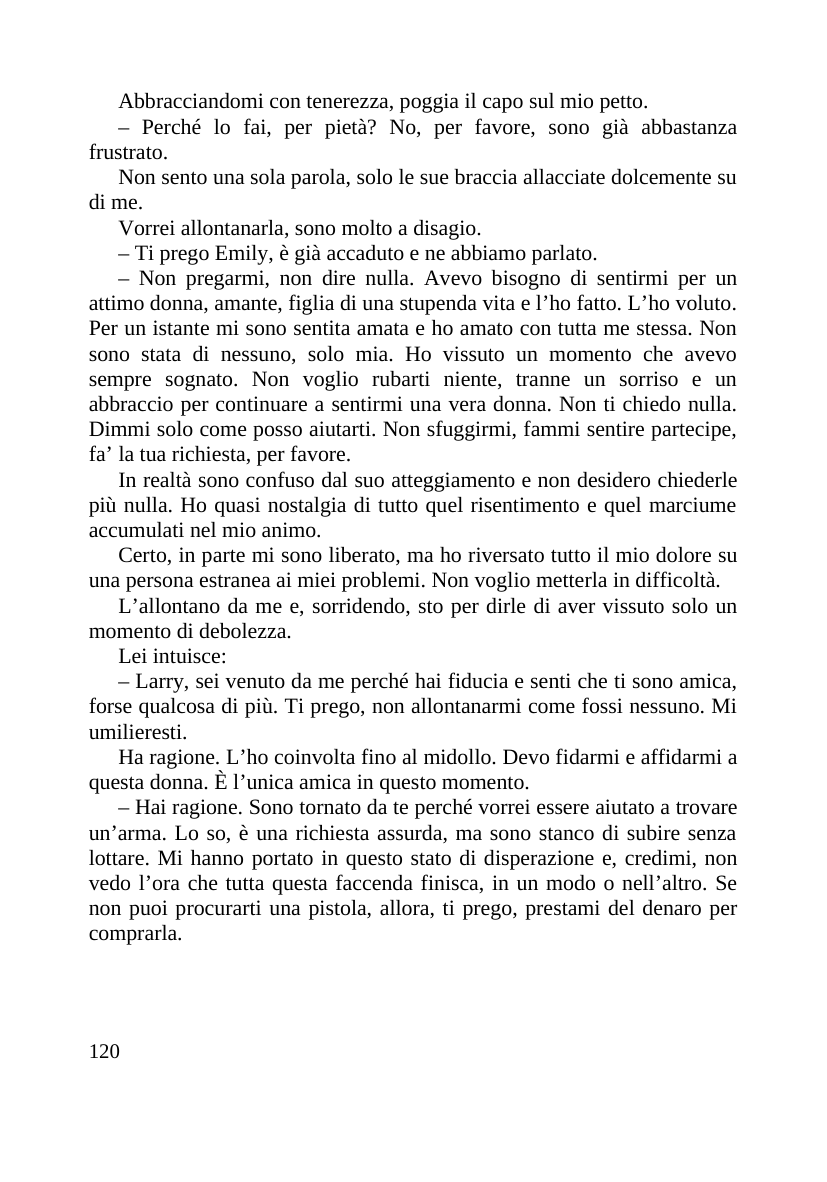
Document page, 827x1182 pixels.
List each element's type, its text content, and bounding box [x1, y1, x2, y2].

text – Perché lo fai, per pietà? No, per favore, sono già abbastanza frustrato. [88, 114, 738, 164]
text Ha ragione. L’ho coinvolta fino al midollo. Devo fidarmi e affidarmi a questa donna. È l’unica amica in questo momento. [88, 744, 738, 794]
text In realtà sono confuso dal suo atteggiamento e non desidero chiederle più nulla. Ho quasi nostalgia di tutto quel risentimento e quel marciume accumulati nel mio animo. [88, 467, 738, 542]
text Lei intuisce: [88, 643, 738, 668]
text – Hai ragione. Sono tornato da te perché vorrei essere aiutato a trovare un’arma. Lo so, è una richiesta assurda, ma sono stanco di subire senza lottare. Mi hanno portato in questo stato di disperazione e, credimi, non vedo l’ora che tutta questa faccenda finisca, in un modo o nell’altro. Se non puoi procurarti una pistola, allora, ti prego, prestami del denaro per comprarla. [88, 794, 738, 946]
text Certo, in parte mi sono liberato, ma ho riversato tutto il mio dolore su una persona estranea ai miei problemi. Non voglio metterla in difficoltà. [88, 542, 738, 593]
text – Non pregarmi, non dire nulla. Avevo bisogno di sentirmi per un attimo donna, amante, figlia di una stupenda vita e l’ho fatto. L’ho voluto. Per un istante mi sono sentita amata e ho amato con tutta me stessa. Non sono stata di nessuno, solo mia. Ho vissuto un momento che avevo sempre sognato. Non voglio rubarti niente, tranne un sorriso e un abbraccio per continuare a sentirmi una vera donna. Non ti chiedo nulla. Dimmi solo come posso aiutarti. Non sfuggirmi, fammi sentire partecipe, fa’ la tua richiesta, per favore. [88, 265, 738, 467]
text L’allontano da me e, sorridendo, sto per dirle di aver vissuto solo un momento di debolezza. [88, 593, 738, 643]
text Non sento una sola parola, solo le sue braccia allacciate dolcemente su di me. [88, 164, 738, 214]
text Vorrei allontanarla, sono molto a disagio. [88, 214, 738, 240]
text – Ti prego Emily, è già accaduto e ne abbiamo parlato. [88, 240, 738, 265]
text Abbracciandomi con tenerezza, poggia il capo sul mio petto. [88, 88, 738, 114]
text – Larry, sei venuto da me perché hai fiducia e senti che ti sono amica, forse qualcosa di più. Ti prego, non allontanarmi come fossi nessuno. Mi umilieresti. [88, 668, 738, 744]
